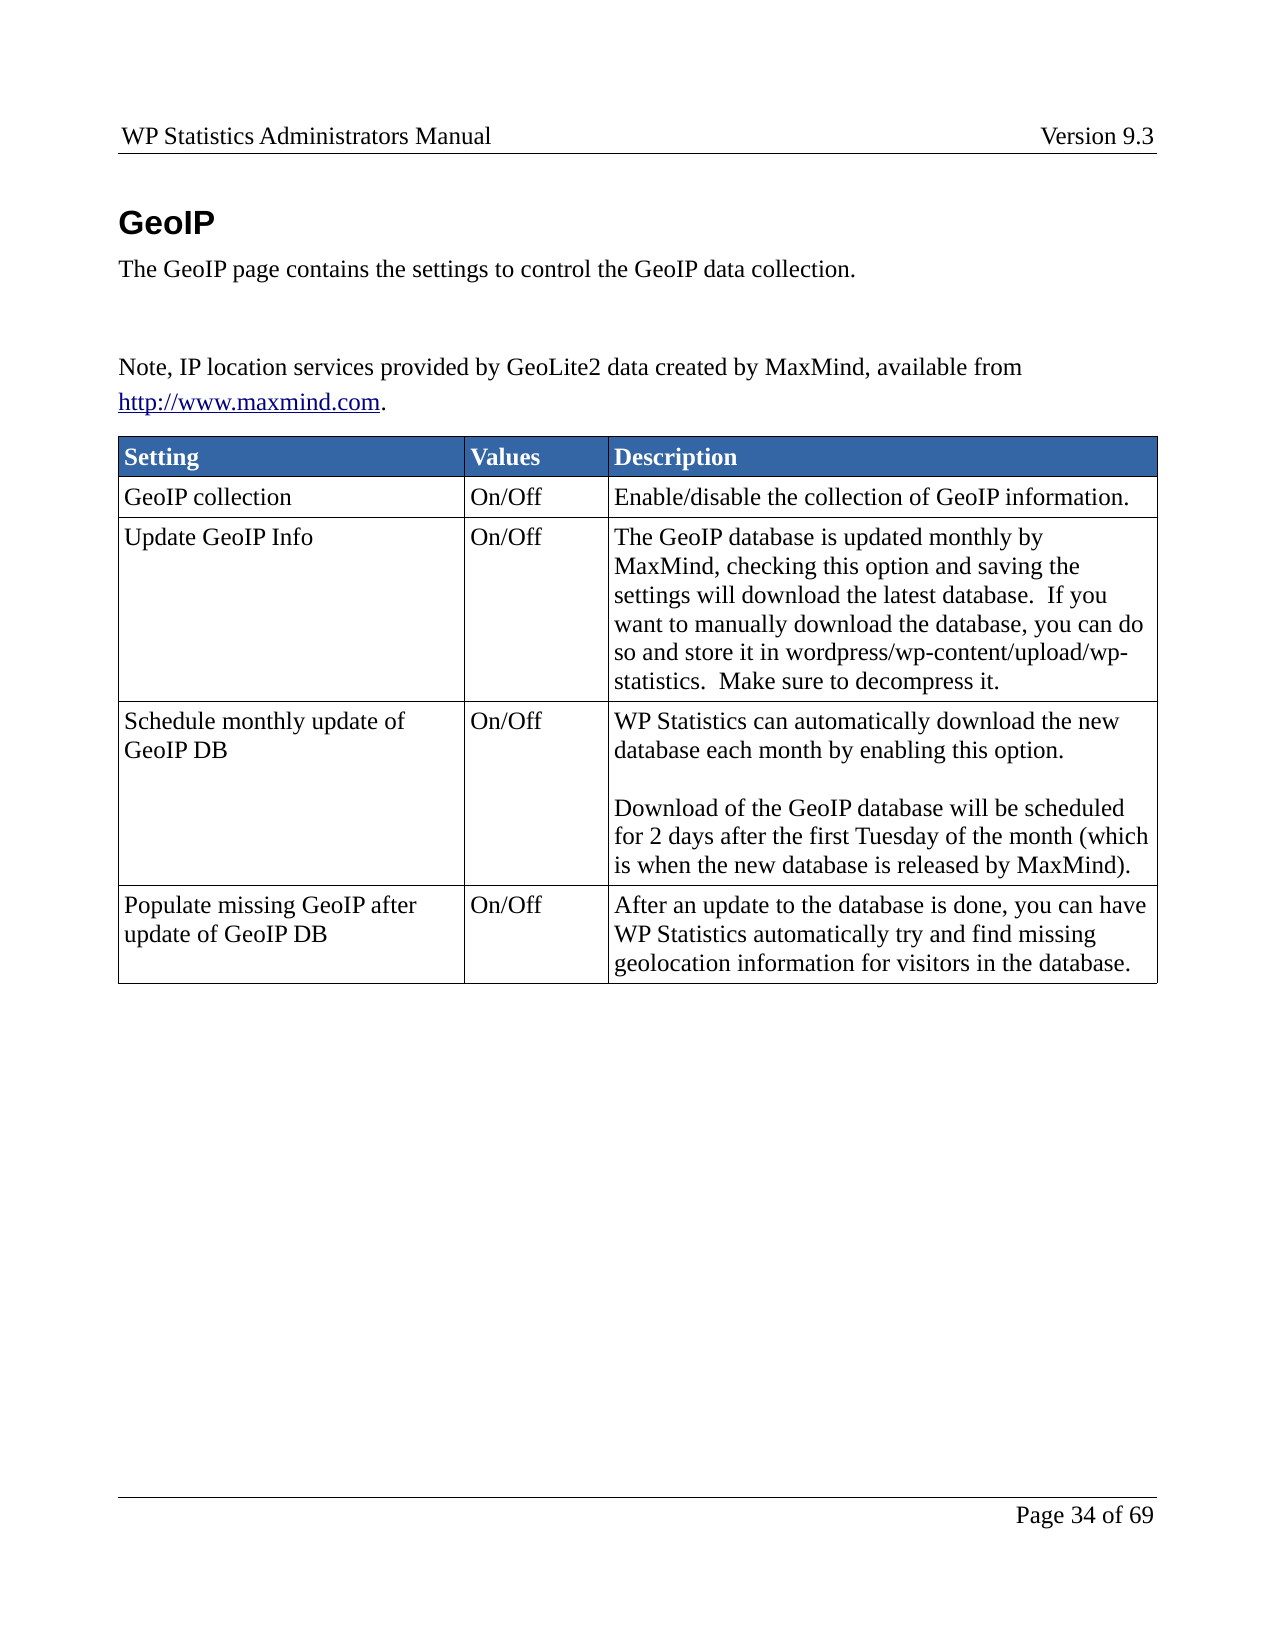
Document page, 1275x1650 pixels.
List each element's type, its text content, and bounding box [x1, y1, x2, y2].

text Note, IP location services provided by GeoLite2 data created by MaxMind, available from http://www.maxmind.com. [118, 352, 1157, 416]
table_header Values [465, 437, 608, 476]
table_cell On/Off [465, 886, 608, 982]
table_cell On/Off [465, 518, 608, 701]
table_cell Populate missing GeoIP after update of GeoIP DB [119, 886, 464, 982]
table_cell WP Statistics can automatically download the new database each month by enabling this option. Download of the GeoIP database will be scheduled for 2 days after the first Tuesday of the month (which is when the new database is released by MaxMind). [609, 702, 1157, 885]
table_header Setting [119, 437, 464, 476]
subtitle GeoIP [118, 203, 1157, 242]
table_cell Update GeoIP Info [119, 518, 464, 701]
table_cell GeoIP collection [119, 477, 464, 517]
table_cell On/Off [465, 702, 608, 885]
table_cell After an update to the database is done, you can have WP Statistics automatically try and find missing geolocation information for visitors in the database. [609, 886, 1157, 982]
table_cell Schedule monthly update of GeoIP DB [119, 702, 464, 885]
table_header Description [609, 437, 1157, 476]
table_cell On/Off [465, 477, 608, 517]
text The GeoIP page contains the settings to control the GeoIP data collection. [118, 254, 1157, 283]
table_cell Enable/disable the collection of GeoIP information. [609, 477, 1157, 517]
table_cell The GeoIP database is updated monthly by MaxMind, checking this option and saving the settings will download the latest database. If you want to manually download the database, you can do so and store it in wordpress/wp-content/upload/wp-statistics. Make sure to decompress it. [609, 518, 1157, 701]
